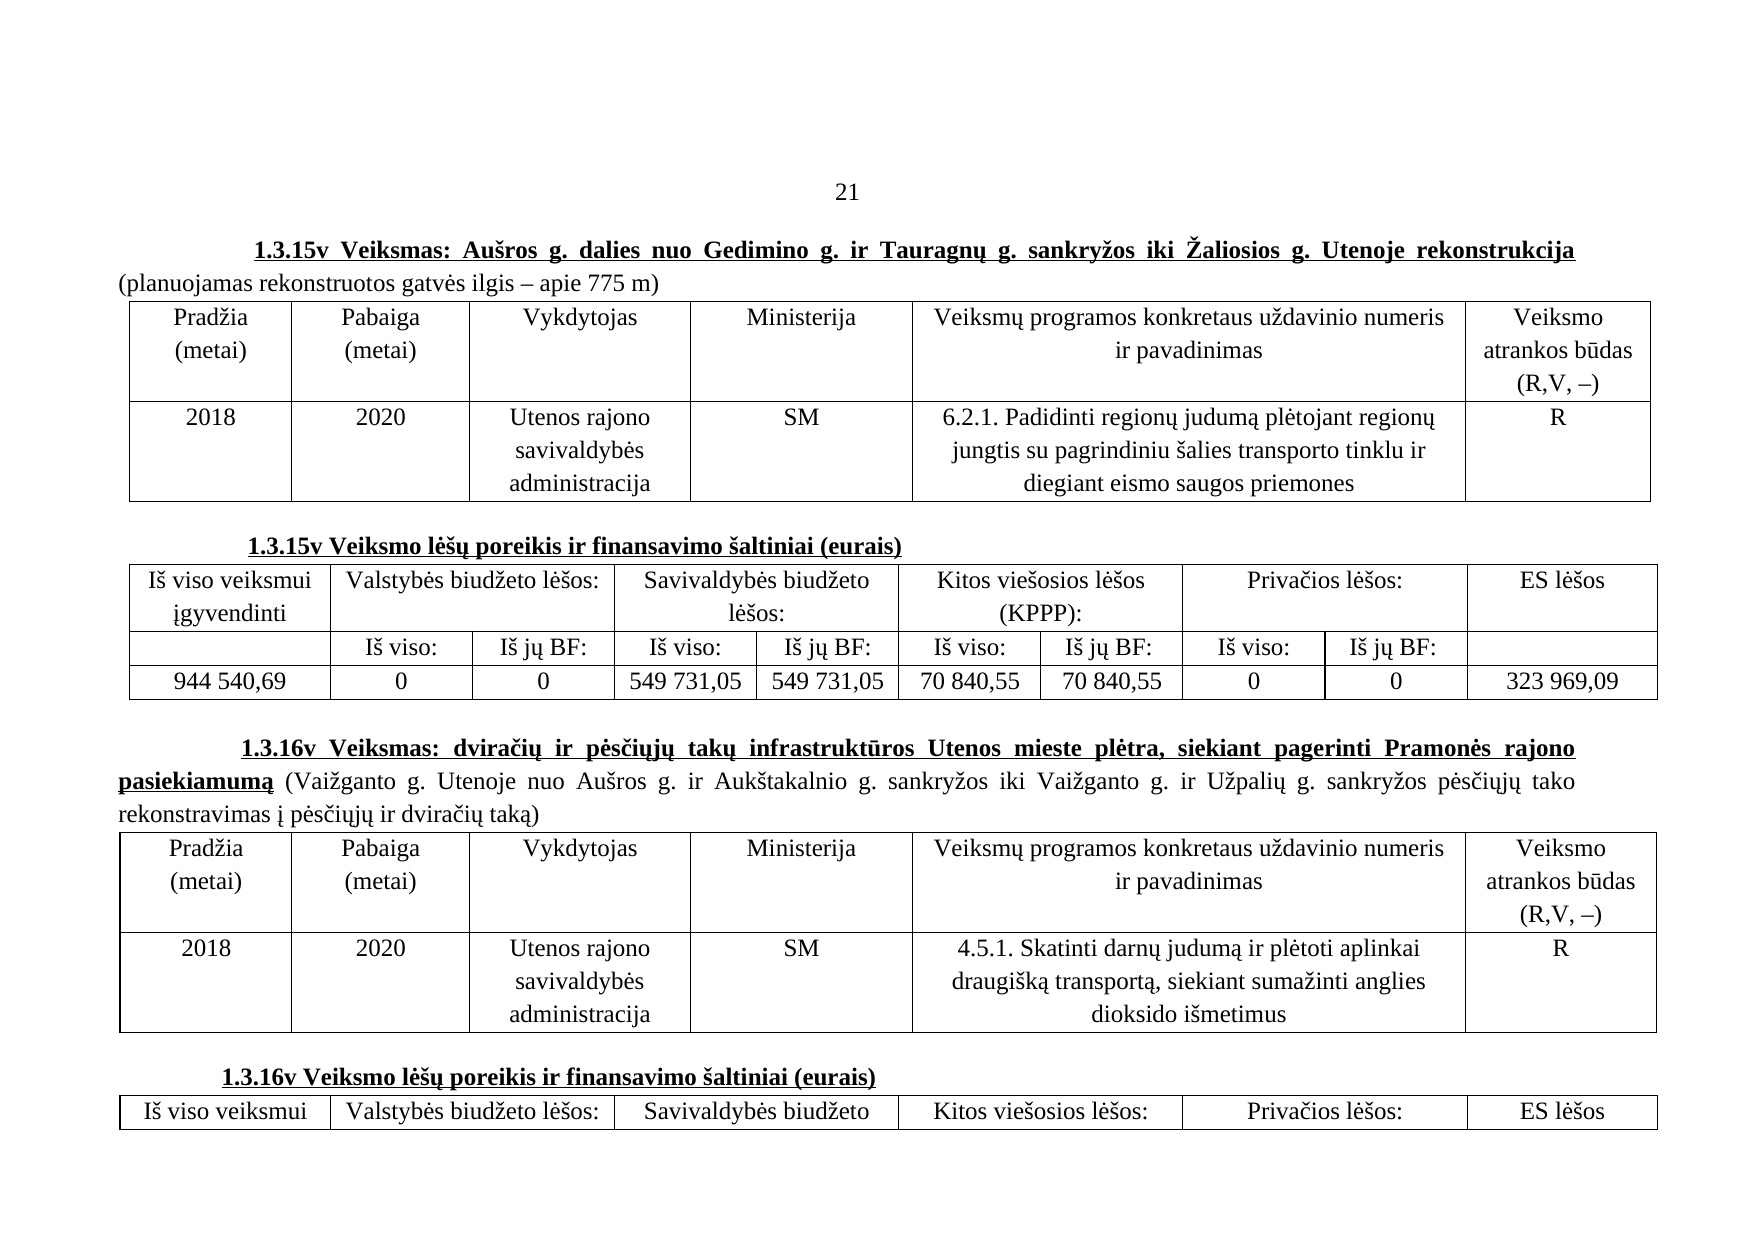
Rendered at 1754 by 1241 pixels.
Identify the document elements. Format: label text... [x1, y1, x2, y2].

table_header Valstybės biudžeto lėšos: [331, 565, 614, 631]
table_cell 323 969,09 [1468, 666, 1657, 699]
table_cell R [1466, 933, 1656, 1032]
table_cell SM [691, 402, 912, 501]
table_cell Iš jų BF: [1326, 632, 1467, 665]
table_header ES lėšos [1468, 565, 1657, 631]
table_cell 6.2.1. Padidinti regionų judumą plėtojant regionų jungtis su pagrindiniu šalies transporto tinklu ir diegiant eismo saugos priemones [913, 402, 1465, 501]
table_header Privačios lėšos: [1183, 565, 1467, 631]
table_cell 549 731,05 [757, 666, 898, 699]
table_cell SM [691, 933, 912, 1032]
table_cell Iš viso: [615, 632, 756, 665]
table_header Kitos viešosios lėšos: [899, 1096, 1182, 1129]
table_header Pradžia (metai) [121, 833, 291, 932]
table_header Pabaiga (metai) [292, 833, 469, 932]
text 1.3.16v Veiksmo lėšų poreikis ir finansavimo šaltiniai (eurais) [118, 1062, 1577, 1091]
table_cell [130, 632, 330, 665]
table_header Vykdytojas [470, 302, 690, 401]
table_header Veiksmų programos konkretaus uždavinio numeris ir pavadinimas [913, 833, 1465, 932]
table_header Iš viso veiksmui [121, 1096, 330, 1129]
table_cell 549 731,05 [615, 666, 756, 699]
table_cell 2018 [121, 933, 291, 1032]
table_header Pabaiga (metai) [292, 302, 469, 401]
table_cell 0 [1183, 666, 1324, 699]
table_header Veiksmo atrankos būdas (R,V, –) [1466, 302, 1650, 401]
table_header Veiksmo atrankos būdas (R,V, –) [1466, 833, 1656, 932]
table_cell 2018 [130, 402, 291, 501]
table_cell [1468, 632, 1657, 665]
table_header Veiksmų programos konkretaus uždavinio numeris ir pavadinimas [913, 302, 1465, 401]
table_cell Utenos rajono savivaldybės administracija [470, 933, 690, 1032]
table_header Ministerija [691, 302, 912, 401]
table_cell 2020 [292, 402, 469, 501]
table_header Valstybės biudžeto lėšos: [331, 1096, 614, 1129]
text 1.3.15v Veiksmo lėšų poreikis ir finansavimo šaltiniai (eurais) [118, 531, 1577, 559]
table_header Kitos viešosios lėšos (KPPP): [899, 565, 1182, 631]
table_cell 4.5.1. Skatinti darnų judumą ir plėtoti aplinkai draugišką transportą, siekiant sumažinti anglies dioksido išmetimus [913, 933, 1465, 1032]
table_header ES lėšos [1468, 1096, 1657, 1129]
text 1.3.16v Veiksmas: dviračių ir pėsčiųjų takų infrastruktūros Utenos mieste plėtra, siekiant pagerinti Pramonės rajono pasiekiamumą (Vaižganto g. Utenoje nuo Aušros g. ir Aukštakalnio g. sankryžos iki Vaižganto g. ir Užpalių g. sankryžos pėsčiųjų tako rekonstravimas į pėsčiųjų ir dviračių taką) [118, 733, 1577, 828]
table_cell Iš viso: [1183, 632, 1324, 665]
table_cell Iš viso: [331, 632, 472, 665]
table_cell Utenos rajono savivaldybės administracija [470, 402, 690, 501]
text 1.3.15v Veiksmas: Aušros g. dalies nuo Gedimino g. ir Tauragnų g. sankryžos iki Žaliosios g. Utenoje rekonstrukcija (planuojamas rekonstruotos gatvės ilgis – apie 775 m) [118, 235, 1577, 296]
table_header Ministerija [691, 833, 912, 932]
table_cell 944 540,69 [130, 666, 330, 699]
table_cell Iš jų BF: [757, 632, 898, 665]
table_cell 70 840,55 [1041, 666, 1182, 699]
table_cell 70 840,55 [899, 666, 1040, 699]
table_header Savivaldybės biudžeto lėšos: [615, 565, 898, 631]
table_cell Iš jų BF: [1041, 632, 1182, 665]
table_cell 0 [473, 666, 614, 699]
table_header Iš viso veiksmui įgyvendinti [130, 565, 330, 631]
table_cell Iš jų BF: [473, 632, 614, 665]
table_cell 2020 [292, 933, 469, 1032]
table_header Savivaldybės biudžeto [615, 1096, 898, 1129]
table_header Privačios lėšos: [1183, 1096, 1467, 1129]
table_cell 0 [1326, 666, 1467, 699]
table_cell 0 [331, 666, 472, 699]
table_header Pradžia (metai) [130, 302, 291, 401]
table_cell Iš viso: [899, 632, 1040, 665]
table_header Vykdytojas [470, 833, 690, 932]
table_cell R [1466, 402, 1650, 501]
